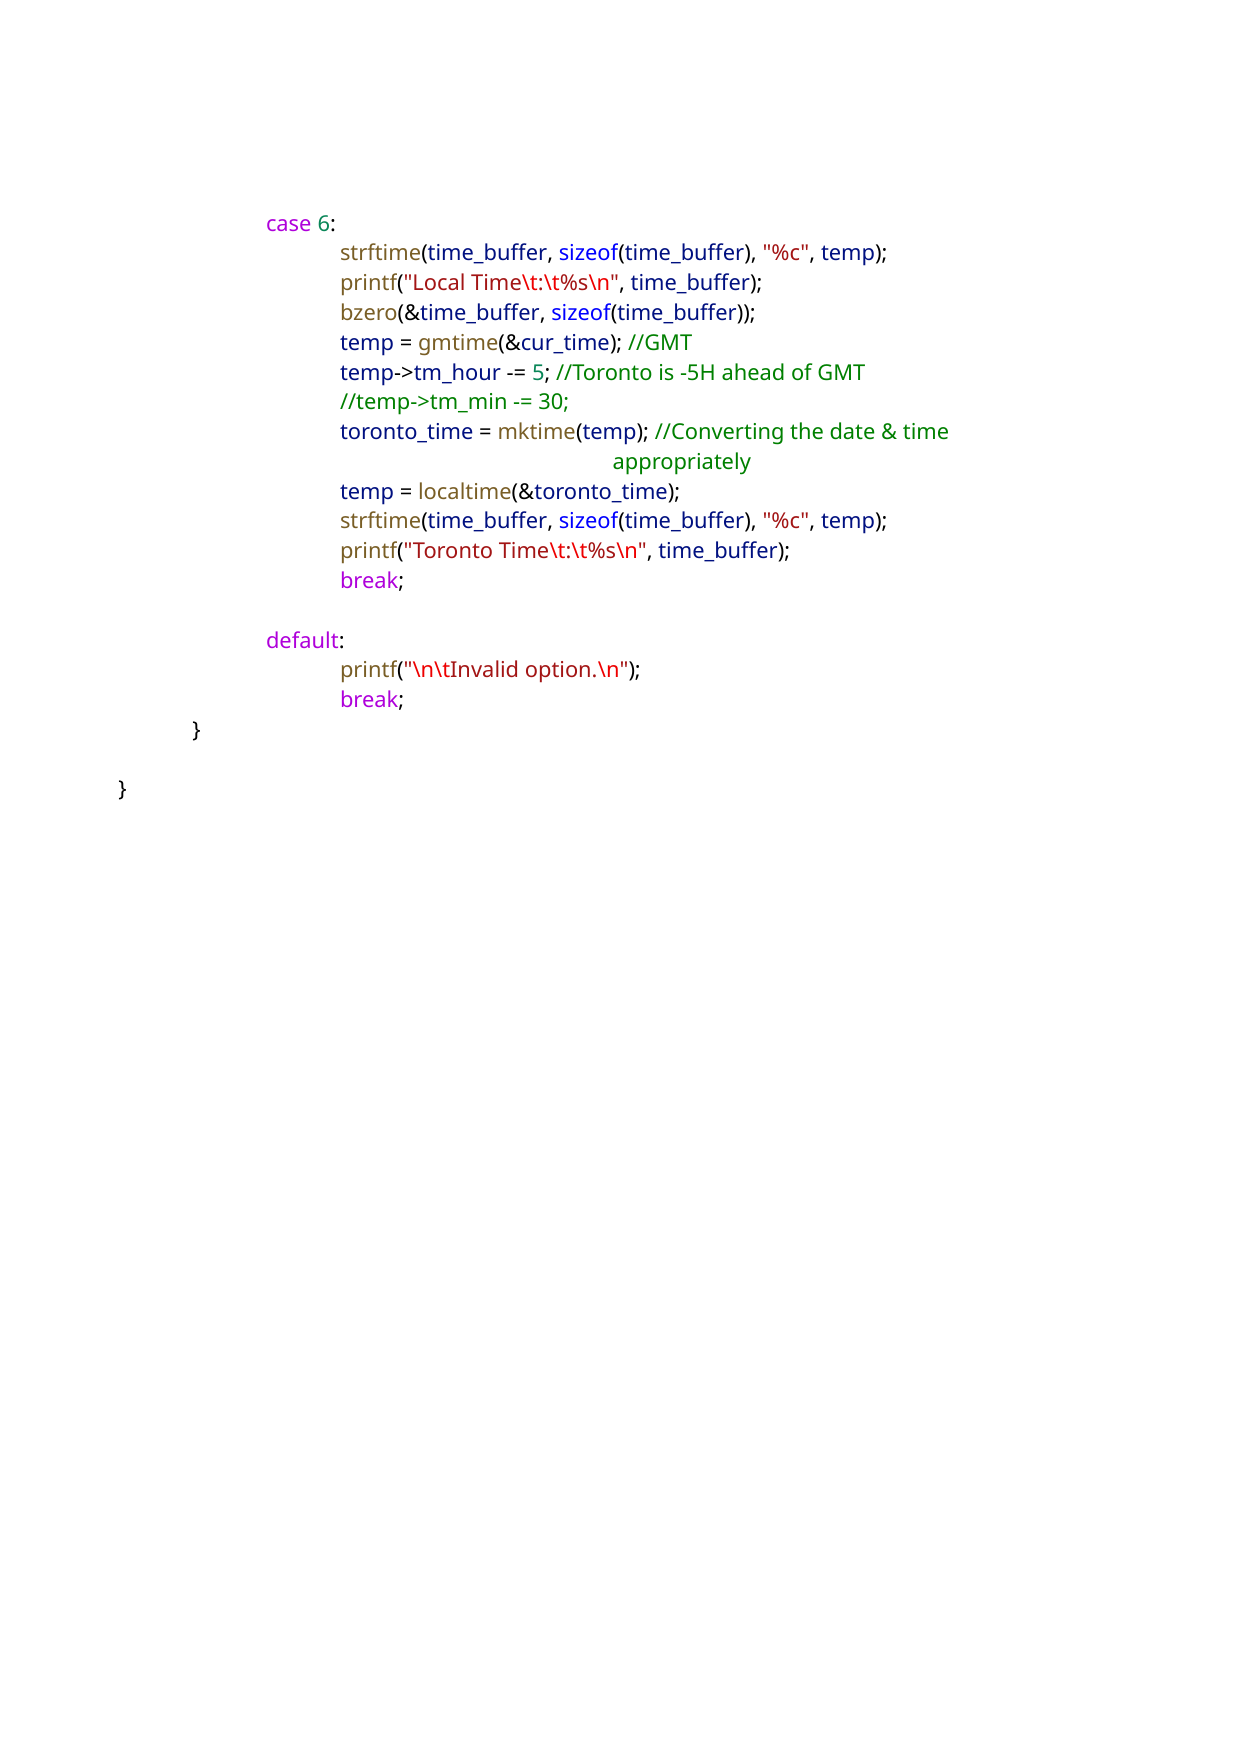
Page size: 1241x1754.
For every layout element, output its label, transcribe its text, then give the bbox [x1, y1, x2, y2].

text temp->tm_hour -= 5; //Toronto is -5H ahead of GMT [118, 356, 1122, 386]
text strftime(time_buffer, sizeof(time_buffer), "%c", temp); [118, 505, 1122, 535]
text case 6: [118, 207, 1122, 237]
text printf("Local Time\t:\t%s\n", time_buffer); [118, 267, 1122, 297]
text } [118, 773, 1122, 803]
text bzero(&time_buffer, sizeof(time_buffer)); [118, 297, 1122, 327]
text break; [118, 565, 1122, 595]
text printf("\n\tInvalid option.\n"); [118, 654, 1122, 684]
text default: [118, 624, 1122, 654]
text printf("Toronto Time\t:\t%s\n", time_buffer); [118, 535, 1122, 565]
text temp = localtime(&toronto_time); [118, 476, 1122, 505]
text strftime(time_buffer, sizeof(time_buffer), "%c", temp); [118, 237, 1122, 267]
text } [118, 714, 1122, 744]
text temp = gmtime(&cur_time); //GMT [118, 327, 1122, 356]
text //temp->tm_min -= 30; [118, 386, 1122, 416]
text toronto_time = mktime(temp); //Converting the date & time appropriately [118, 416, 1122, 476]
text break; [118, 684, 1122, 714]
